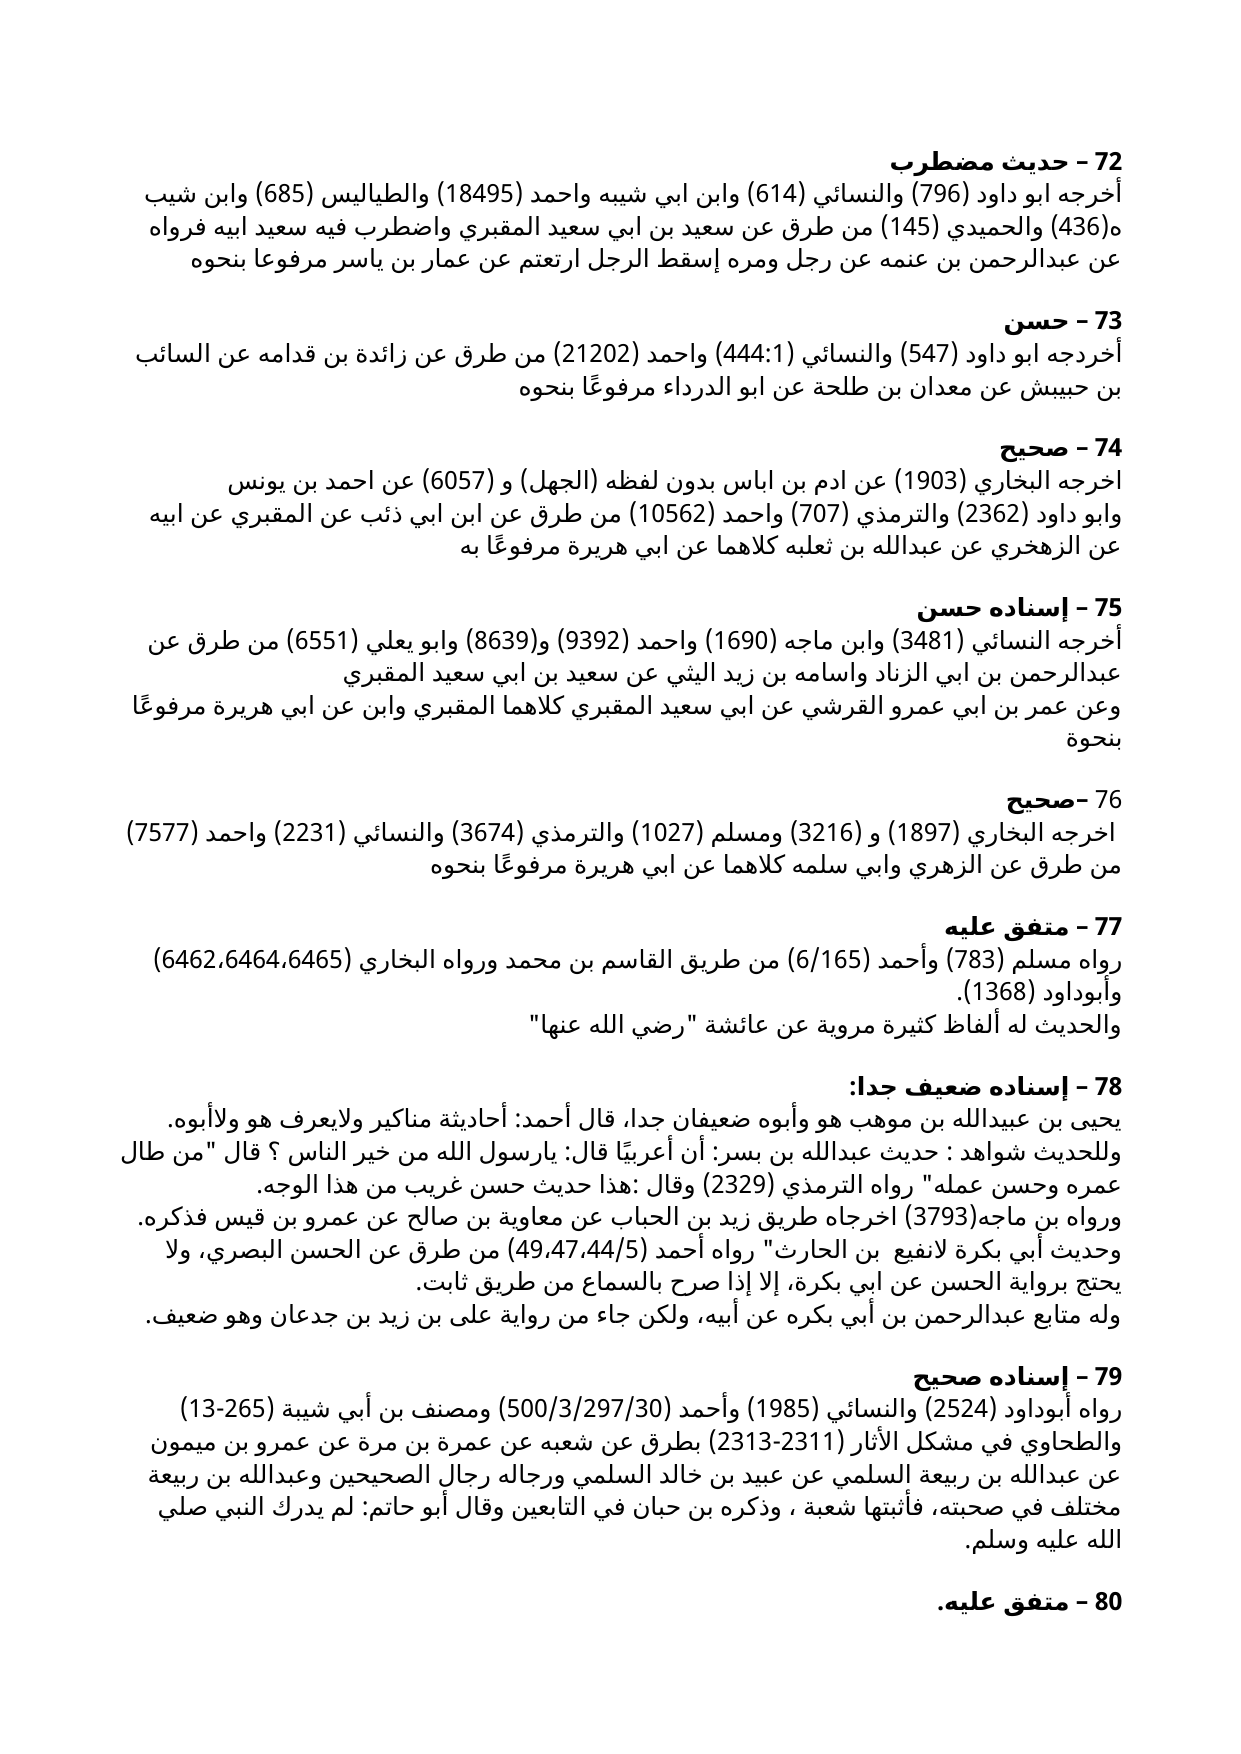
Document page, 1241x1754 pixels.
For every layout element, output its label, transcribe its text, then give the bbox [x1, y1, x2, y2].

text 72 – حديث مضطرب [118, 147, 1122, 180]
text 74 – صحيح [118, 434, 1122, 467]
text 76 –صحيح [118, 786, 1122, 819]
text 79 – إسناده صحيح [118, 1363, 1122, 1395]
text 75 – إسناده حسن [118, 594, 1122, 627]
text 73 – حسن [118, 307, 1122, 340]
text أخردجه ابو داود (547) والنسائي (444:1) واحمد (21202) من طرق عن زائدة بن قدامه عن السائب بن حبيبش عن معدان بن طلحة عن ابو الدرداء مرفوعًا بنحوه [118, 340, 1122, 405]
text وله متابع عبدالرحمن بن أبي بكره عن أبيه، ولكن جاء من رواية على بن زيد بن جدعان وهو ضعيف. [118, 1301, 1122, 1334]
text رواه أبوداود (2524) والنسائي (1985) وأحمد (500/3/297/30) ومصنف بن أبي شيبة (265-13) والطحاوي في مشكل الأثار (2311-2313) بطرق عن شعبه عن عمرة بن مرة عن عمرو بن ميمون عن عبدالله بن ربيعة السلمي عن عبيد بن خالد السلمي ورجاله رجال الصحيحين وعبدالله بن ربيعة مختلف في صحبته، فأثبتها شعبة ، وذكره بن حبان في التابعين وقال أبو حاتم: لم يدرك النبي صلي الله عليه وسلم. [118, 1395, 1122, 1558]
text وابو داود (2362) والترمذي (707) واحمد (10562) من طرق عن ابن ابي ذئب عن المقبري عن ابيه عن الزهخري عن عبدالله بن ثعلبه كلاهما عن ابي هريرة مرفوعًا به [118, 500, 1122, 565]
text وحديث أبي بكرة لانفيع بن الحارث" رواه أحمد (49،47،44/5) من طرق عن الحسن البصري، ولا يحتج برواية الحسن عن ابي بكرة، إلا إذا صرح بالسماع من طريق ثابت. [118, 1236, 1122, 1301]
text 78 – إسناده ضعيف جدا: [118, 1073, 1122, 1105]
text ورواه بن ماجه(3793) اخرجاه طريق زيد بن الحباب عن معاوية بن صالح عن عمرو بن قيس فذكره. [118, 1203, 1122, 1236]
text أخرجه ابو داود (796) والنسائي (614) وابن ابي شيبه واحمد (18495) والطياليس (685) وابن شيب ه(436) والحميدي (145) من طرق عن سعيد بن ابي سعيد المقبري واضطرب فيه سعيد ابيه فرواه عن عبدالرحمن بن عنمه عن رجل ومره إسقط الرجل ارتعتم عن عمار بن ياسر مرفوعا بنحوه [118, 180, 1122, 278]
text 77 – متفق عليه [118, 913, 1122, 946]
text أخرجه النسائي (3481) وابن ماجه (1690) واحمد (9392) و(8639) وابو يعلي (6551) من طرق عن عبدالرحمن بن ابي الزناد واسامه بن زيد اليثي عن سعيد بن ابي سعيد المقبري [118, 627, 1122, 692]
text 80 – متفق عليه. [118, 1588, 1122, 1620]
text والحديث له ألفاظ كثيرة مروية عن عائشة "رضي الله عنها" [118, 1011, 1122, 1044]
text يحيى بن عبيدالله بن موهب هو وأبوه ضعيفان جدا، قال أحمد: أحاديثة مناكير ولايعرف هو ولاأبوه. [118, 1105, 1122, 1138]
text رواه مسلم (783) وأحمد (6/165) من طريق القاسم بن محمد ورواه البخاري (6462،6464،6465) وأبوداود (1368). [118, 946, 1122, 1011]
text اخرجه البخاري (1897) و (3216) ومسلم (1027) والترمذي (3674) والنسائي (2231) واحمد (7577) من طرق عن الزهري وابي سلمه كلاهما عن ابي هريرة مرفوعًا بنحوه [118, 819, 1122, 884]
text وعن عمر بن ابي عمرو القرشي عن ابي سعيد المقبري كلاهما المقبري وابن عن ابي هريرة مرفوعًا بنحوة [118, 692, 1122, 757]
text وللحديث شواهد : حديث عبدالله بن بسر: أن أعربيًا قال: يارسول الله من خير الناس ؟ قال "من طال عمره وحسن عمله" رواه الترمذي (2329) وقال :هذا حديث حسن غريب من هذا الوجه. [118, 1138, 1122, 1203]
text اخرجه البخاري (1903) عن ادم بن اباس بدون لفظه (الجهل) و (6057) عن احمد بن يونس [118, 467, 1122, 500]
